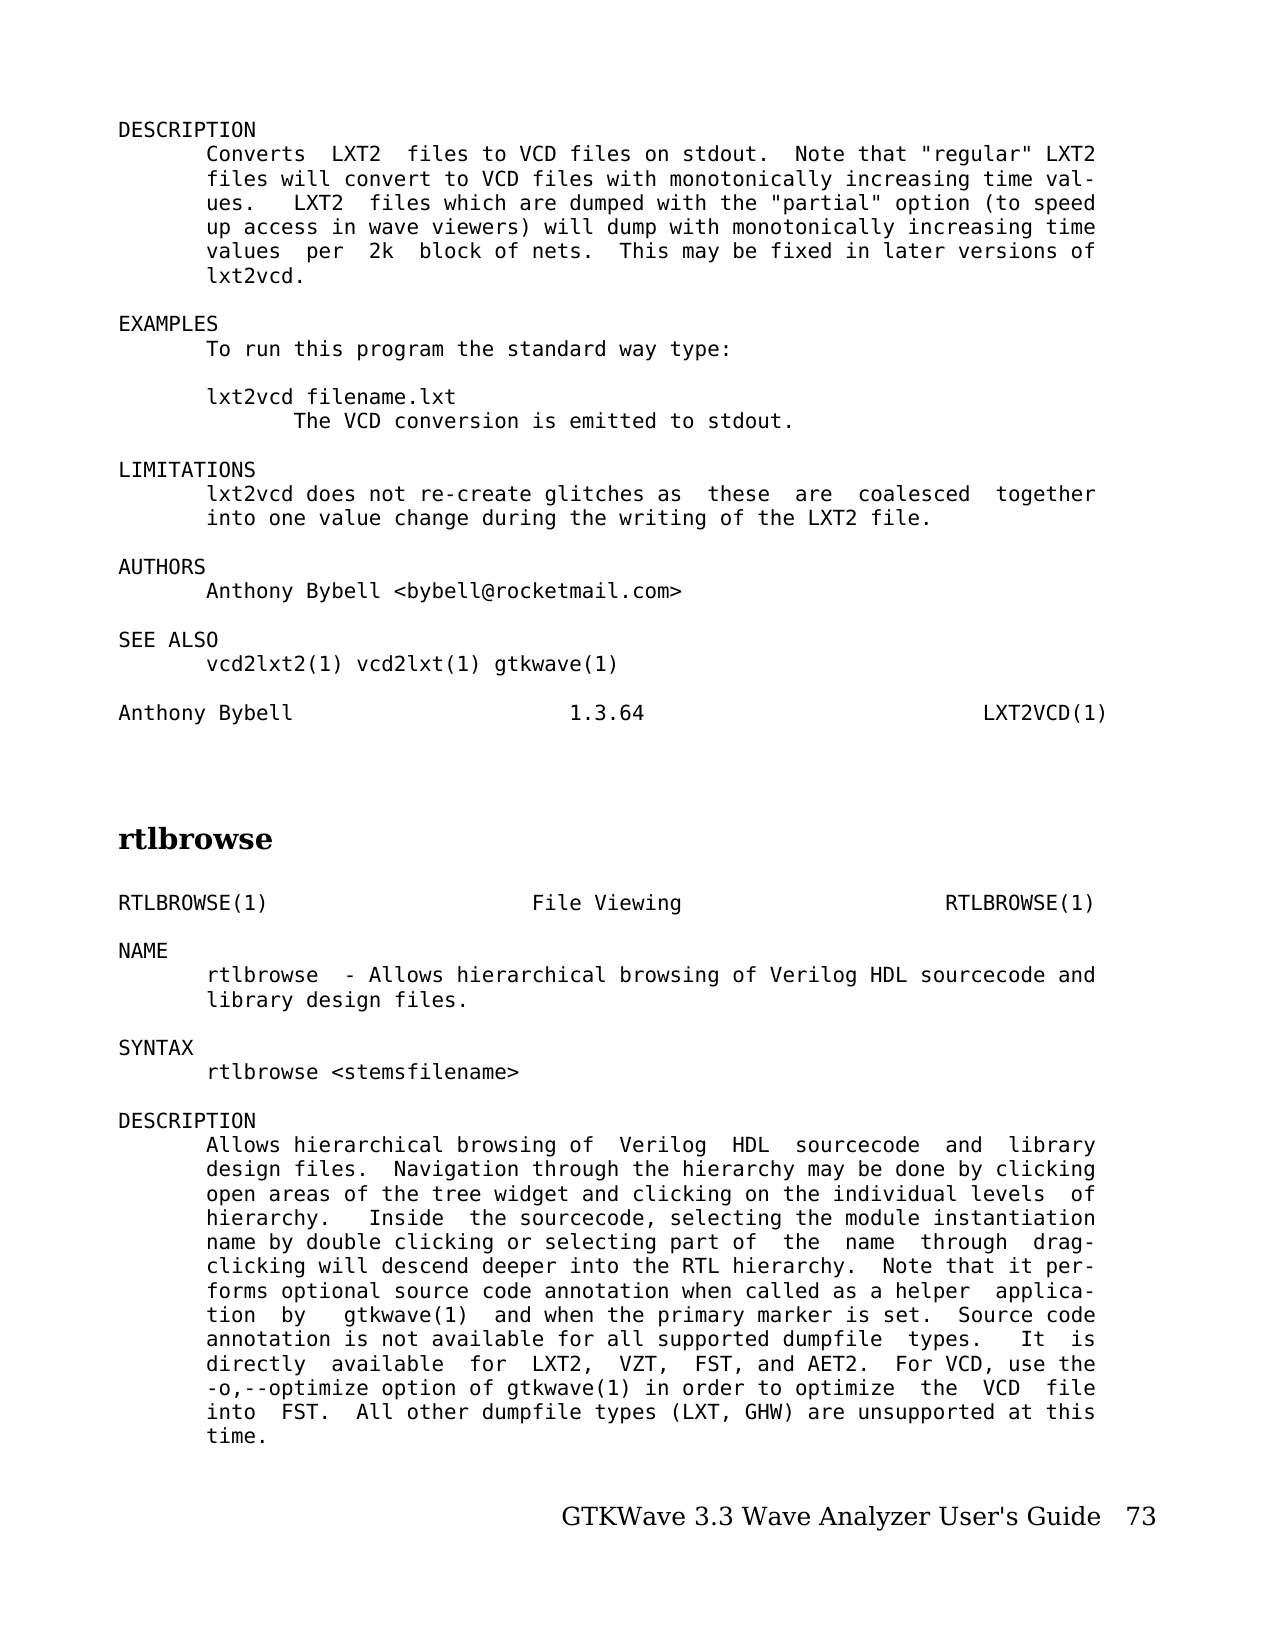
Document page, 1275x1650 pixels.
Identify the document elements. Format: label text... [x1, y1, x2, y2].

text rtlbrowse <stemsfilename> [118, 1060, 1157, 1085]
text lxt2vcd does not re-create glitches as these are coalesced together [118, 482, 1157, 506]
text values per 2k block of nets. This may be fixed in later versions of [118, 239, 1157, 264]
text clicking will descend deeper into the RTL hierarchy. Note that it per- [118, 1254, 1157, 1279]
text design files. Navigation through the hierarchy may be done by clicking [118, 1157, 1157, 1182]
text forms optional source code annotation when called as a helper applica- [118, 1279, 1157, 1303]
text directly available for LXT2, VZT, FST, and AET2. For VCD, use the [118, 1352, 1157, 1376]
text DESCRIPTION [118, 118, 1157, 142]
text DESCRIPTION [118, 1109, 1157, 1133]
text LIMITATIONS [118, 458, 1157, 482]
text up access in wave viewers) will dump with monotonically increasing time [118, 215, 1157, 239]
text files will convert to VCD files with monotonically increasing time val- [118, 167, 1157, 191]
text Anthony Bybell <bybell@rocketmail.com> [118, 579, 1157, 603]
subtitle rtlbrowse [118, 822, 1157, 856]
text into one value change during the writing of the LXT2 file. [118, 506, 1157, 531]
text -o,--optimize option of gtkwave(1) in order to optimize the VCD file [118, 1376, 1157, 1400]
text RTLBROWSE(1) File Viewing RTLBROWSE(1) [118, 891, 1157, 915]
text AUTHORS [118, 555, 1157, 579]
text time. [118, 1424, 1157, 1449]
text hierarchy. Inside the sourcecode, selecting the module instantiation [118, 1206, 1157, 1230]
text To run this program the standard way type: [118, 337, 1157, 361]
text EXAMPLES [118, 312, 1157, 337]
text The VCD conversion is emitted to stdout. [118, 409, 1157, 434]
text Allows hierarchical browsing of Verilog HDL sourcecode and library [118, 1133, 1157, 1157]
text lxt2vcd. [118, 264, 1157, 288]
text tion by gtkwave(1) and when the primary marker is set. Source code [118, 1303, 1157, 1327]
text lxt2vcd filename.lxt [118, 385, 1157, 409]
text Anthony Bybell 1.3.64 LXT2VCD(1) [118, 701, 1157, 725]
text open areas of the tree widget and clicking on the individual levels of [118, 1182, 1157, 1206]
text rtlbrowse - Allows hierarchical browsing of Verilog HDL sourcecode and [118, 963, 1157, 988]
text library design files. [118, 988, 1157, 1012]
text into FST. All other dumpfile types (LXT, GHW) are unsupported at this [118, 1400, 1157, 1424]
text name by double clicking or selecting part of the name through drag- [118, 1230, 1157, 1254]
text SEE ALSO [118, 628, 1157, 652]
text annotation is not available for all supported dumpfile types. It is [118, 1327, 1157, 1352]
text vcd2lxt2(1) vcd2lxt(1) gtkwave(1) [118, 652, 1157, 676]
text SYNTAX [118, 1036, 1157, 1060]
text NAME [118, 939, 1157, 963]
text ues. LXT2 files which are dumped with the "partial" option (to speed [118, 191, 1157, 215]
text Converts LXT2 files to VCD files on stdout. Note that "regular" LXT2 [118, 142, 1157, 167]
